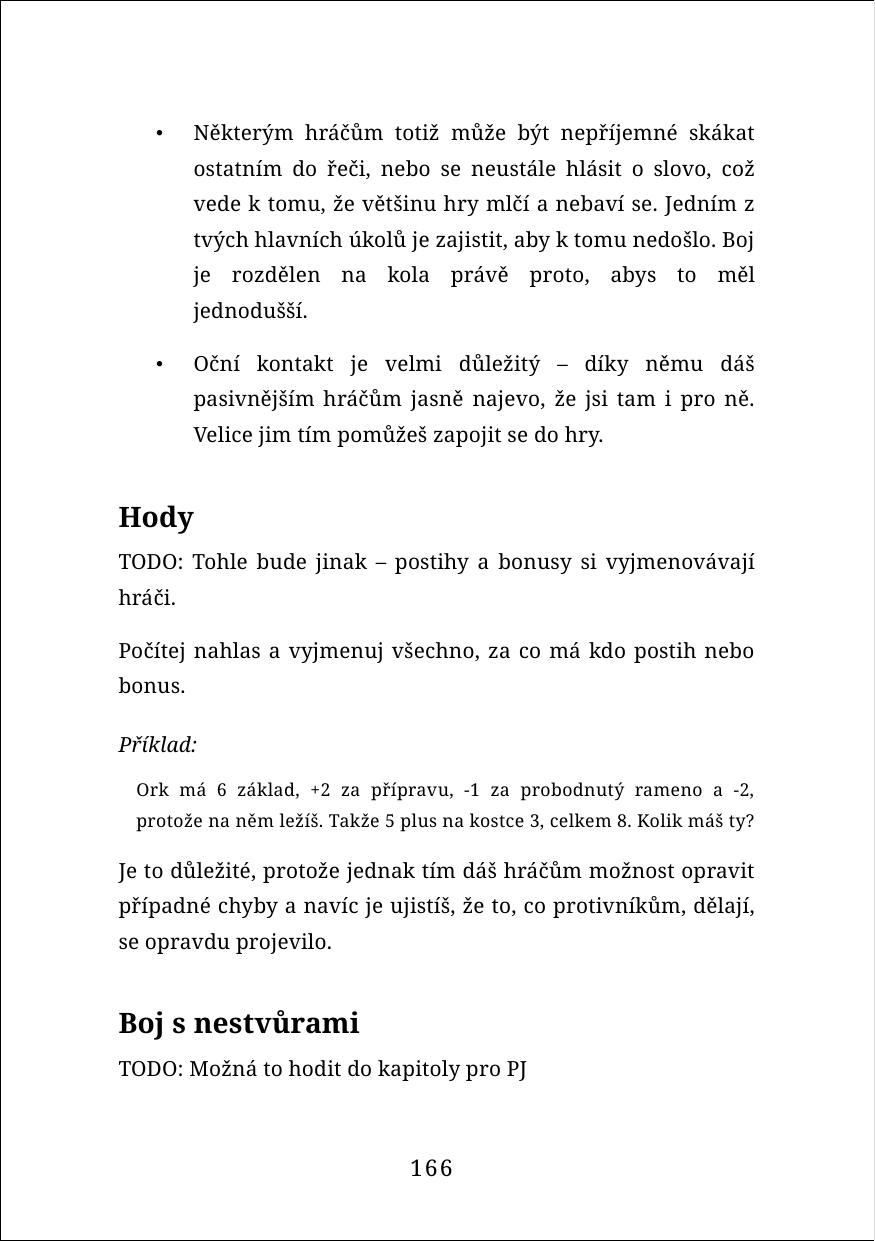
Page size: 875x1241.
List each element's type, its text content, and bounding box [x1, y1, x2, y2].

text Příklad: [118, 731, 756, 759]
text TODO: Možná to hodit do kapitoly pro PJ [118, 1054, 756, 1082]
subtitle Hody [118, 497, 756, 535]
text TODO: Tohle bude jinak – postihy a bonusy si vyjmenovávají hráči. [118, 547, 756, 611]
text Počítej nahlas a vyjmenuj všechno, za co má kdo postih nebo bonus. [118, 636, 756, 700]
list Některým hráčům totiž může být nepříjemné skákat ostatním do řeči, nebo se neustále hlásit o slovo, což vede k tomu, že většinu hry mlčí a nebaví se. Jedním z tvých hlavních úkolů je zajistit, aby k tomu nedošlo. Boj je rozdělen na kola právě proto, abys to měl jednodušší. [156, 118, 756, 324]
subtitle Boj s nestvůrami [118, 1004, 756, 1042]
text Ork má 6 základ, +2 za přípravu, -1 za probodnutý rameno a -2, protože na něm ležíš. Takže 5 plus na kostce 3, celkem 8. Kolik máš ty? [136, 778, 756, 832]
text Je to důležité, protože jednak tím dáš hráčům možnost opravit případné chyby a navíc je ujistíš, že to, co protivníkům, dělají, se opravdu projevilo. [118, 856, 756, 955]
list Oční kontakt je velmi důležitý – díky němu dáš pasivnějším hráčům jasně najevo, že jsi tam i pro ně. Velice jim tím pomůžeš zapojit se do hry. [156, 349, 756, 448]
